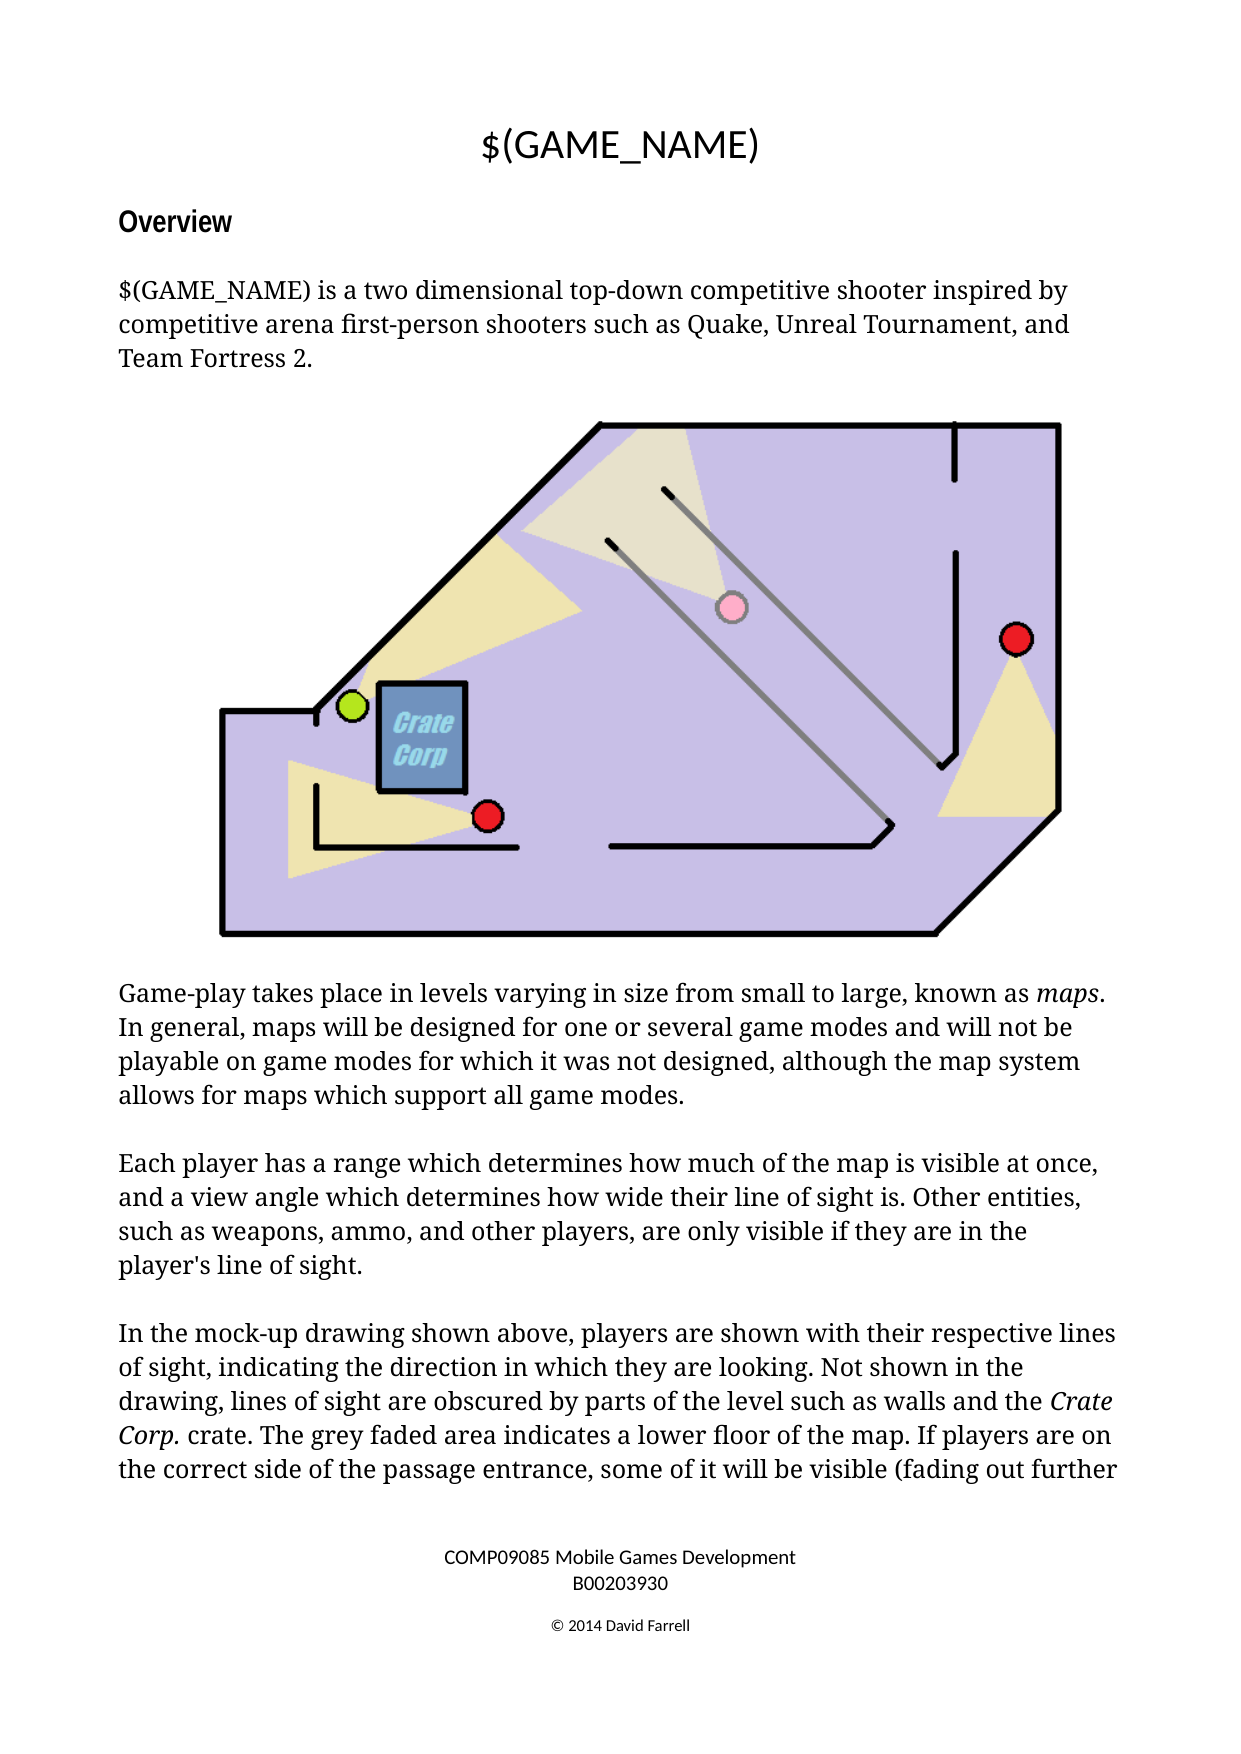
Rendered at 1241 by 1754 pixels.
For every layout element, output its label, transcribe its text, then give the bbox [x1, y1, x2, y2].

text Game-play takes place in levels varying in size from small to large, known as maps. In general, maps will be designed for one or several game modes and will not be playable on game modes for which it was not designed, although the map system allows for maps which support all game modes. [118, 976, 1122, 1111]
text $(GAME_NAME) is a two dimensional top-down competitive shooter inspired by competitive arena first-person shooters such as Quake, Unreal Tournament, and Team Fortress 2. [118, 273, 1122, 375]
text $(GAME_NAME) [118, 118, 1122, 169]
text In the mock-up drawing shown above, players are shown with their respective lines of sight, indicating the direction in which they are looking. Not shown in the drawing, lines of sight are obscured by parts of the level such as walls and the Crate Corp. crate. The grey faded area indicates a lower floor of the map. If players are on the correct side of the passage entrance, some of it will be visible (fading out further [118, 1316, 1122, 1486]
picture [118, 375, 1123, 976]
text Each player has a range which determines how much of the map is visible at once, and a view angle which determines how wide their line of sight is. Other entities, such as weapons, ammo, and other players, are only visible if they are in the player's line of sight. [118, 1146, 1122, 1282]
text Overview [118, 203, 1122, 239]
